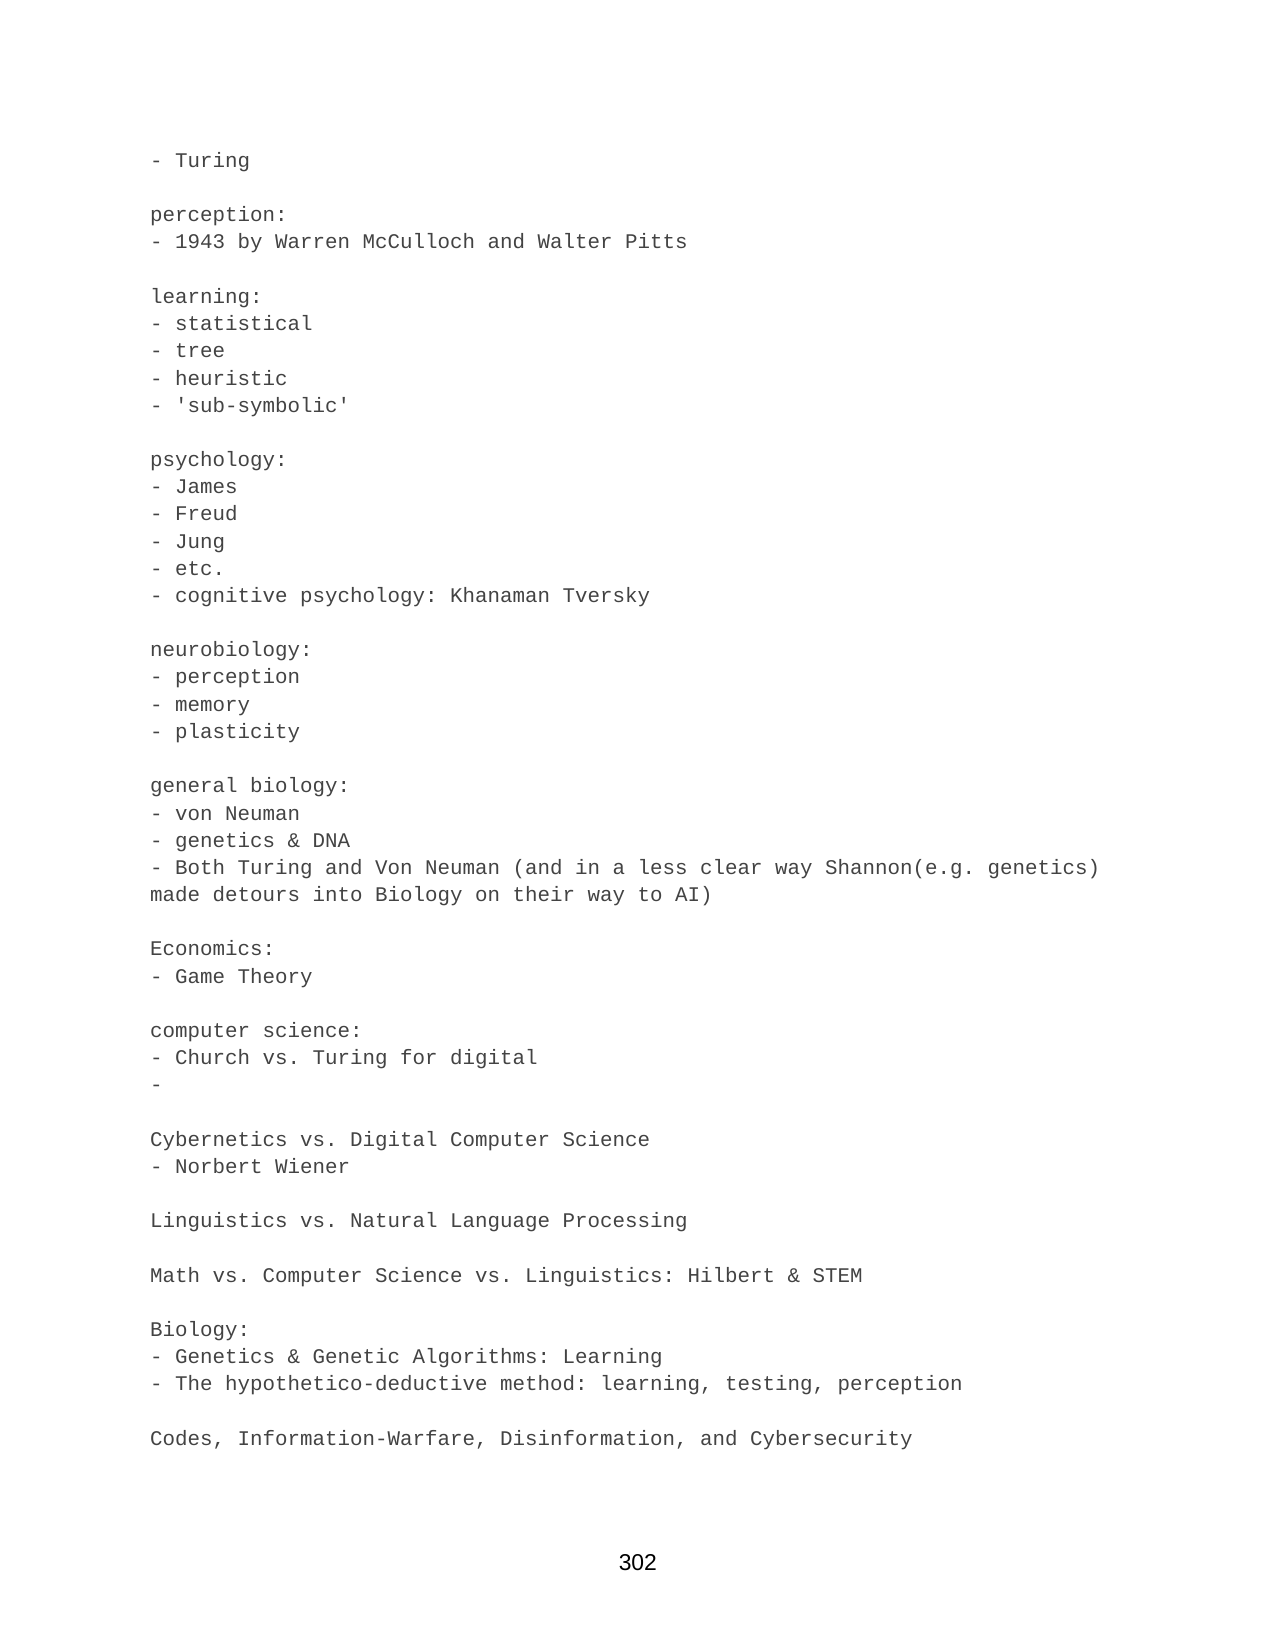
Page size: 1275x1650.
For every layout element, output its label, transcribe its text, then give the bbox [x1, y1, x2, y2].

text - plasticity [150, 721, 1125, 744]
text - perception [150, 667, 1125, 690]
text psychology: [150, 449, 1125, 473]
text - 'sub-symbolic' [150, 395, 1125, 418]
text - etc. [150, 558, 1125, 581]
text - James [150, 476, 1125, 500]
text - [150, 1074, 1125, 1098]
text computer science: [150, 1020, 1125, 1044]
text - statistical [150, 313, 1125, 337]
text neurobiology: [150, 639, 1125, 663]
text perception: [150, 204, 1125, 228]
text learning: [150, 286, 1125, 309]
text - Both Turing and Von Neuman (and in a less clear way Shannon(e.g. genetics) made detours into Biology on their way to AI) [150, 857, 1125, 908]
text Economics: [150, 938, 1125, 962]
text - cognitive psychology: Khanaman Tversky [150, 585, 1125, 609]
text - Church vs. Turing for digital [150, 1047, 1125, 1071]
text - von Neuman [150, 802, 1125, 826]
text general biology: [150, 775, 1125, 799]
text Math vs. Computer Science vs. Linguistics: Hilbert & STEM [150, 1265, 1125, 1288]
text - Turing [150, 150, 1125, 174]
text - memory [150, 694, 1125, 717]
text - 1943 by Warren McCulloch and Walter Pitts [150, 232, 1125, 255]
text - Freud [150, 503, 1125, 527]
text Linguistics vs. Natural Language Processing [150, 1210, 1125, 1234]
text - tree [150, 340, 1125, 364]
text Cybernetics vs. Digital Computer Science [150, 1129, 1125, 1152]
text - Genetics & Genetic Algorithms: Learning [150, 1346, 1125, 1370]
text Biology: [150, 1319, 1125, 1343]
text - Game Theory [150, 966, 1125, 989]
text - genetics & DNA [150, 830, 1125, 853]
text Codes, Information-Warfare, Disinformation, and Cybersecurity [150, 1428, 1125, 1451]
text - Norbert Wiener [150, 1156, 1125, 1179]
text - Jung [150, 531, 1125, 554]
text - heuristic [150, 367, 1125, 391]
text - The hypothetico-deductive method: learning, testing, perception [150, 1373, 1125, 1397]
